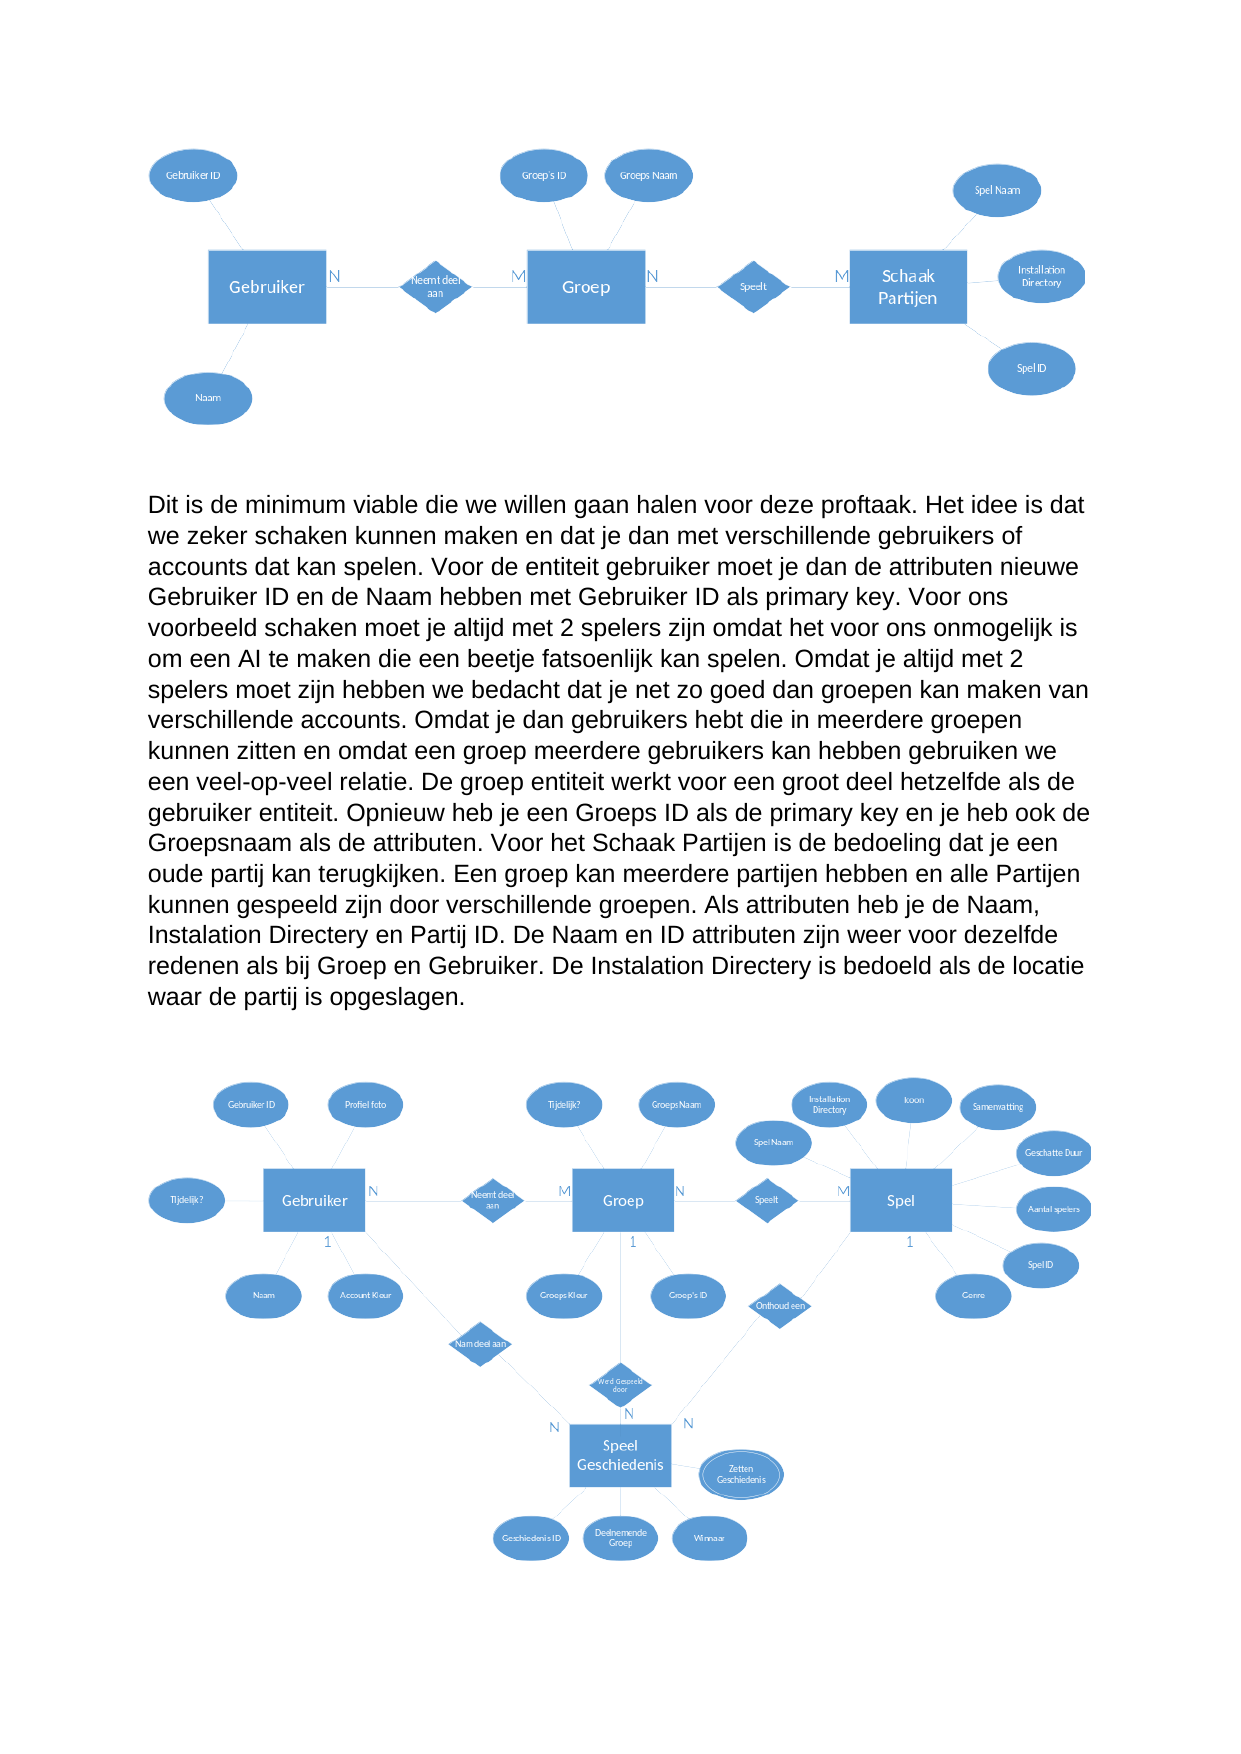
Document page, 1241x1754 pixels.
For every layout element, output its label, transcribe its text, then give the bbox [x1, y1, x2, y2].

text Dit is de minimum viable die we willen gaan halen voor deze proftaak. Het idee is dat we zeker schaken kunnen maken en dat je dan met verschillende gebruikers of accounts dat kan spelen. Voor de entiteit gebruiker moet je dan de attributen nieuwe Gebruiker ID en de Naam hebben met Gebruiker ID als primary key. Voor ons voorbeeld schaken moet je altijd met 2 spelers zijn omdat het voor ons onmogelijk is om een AI te maken die een beetje fatsoenlijk kan spelen. Omdat je altijd met 2 spelers moet zijn hebben we bedacht dat je net zo goed dan groepen kan maken van verschillende accounts. Omdat je dan gebruikers hebt die in meerdere groepen kunnen zitten en omdat een groep meerdere gebruikers kan hebben gebruiken we een veel-op-veel relatie. De groep entiteit werkt voor een groot deel hetzelfde als de gebruiker entiteit. Opnieuw heb je een Groeps ID als de primary key en je heb ook de Groepsnaam als de attributen. Voor het Schaak Partijen is de bedoeling dat je een oude partij kan terugkijken. Een groep kan meerdere partijen hebben en alle Partijen kunnen gespeeld zijn door verschillende groepen. Als attributen heb je de Naam, Instalation Directery en Partij ID. De Naam en ID attributen zijn weer voor dezelfde redenen als bij Groep en Gebruiker. De Instalation Directery is bedoeld als de locatie waar de partij is opgeslagen. [148, 490, 1093, 1011]
